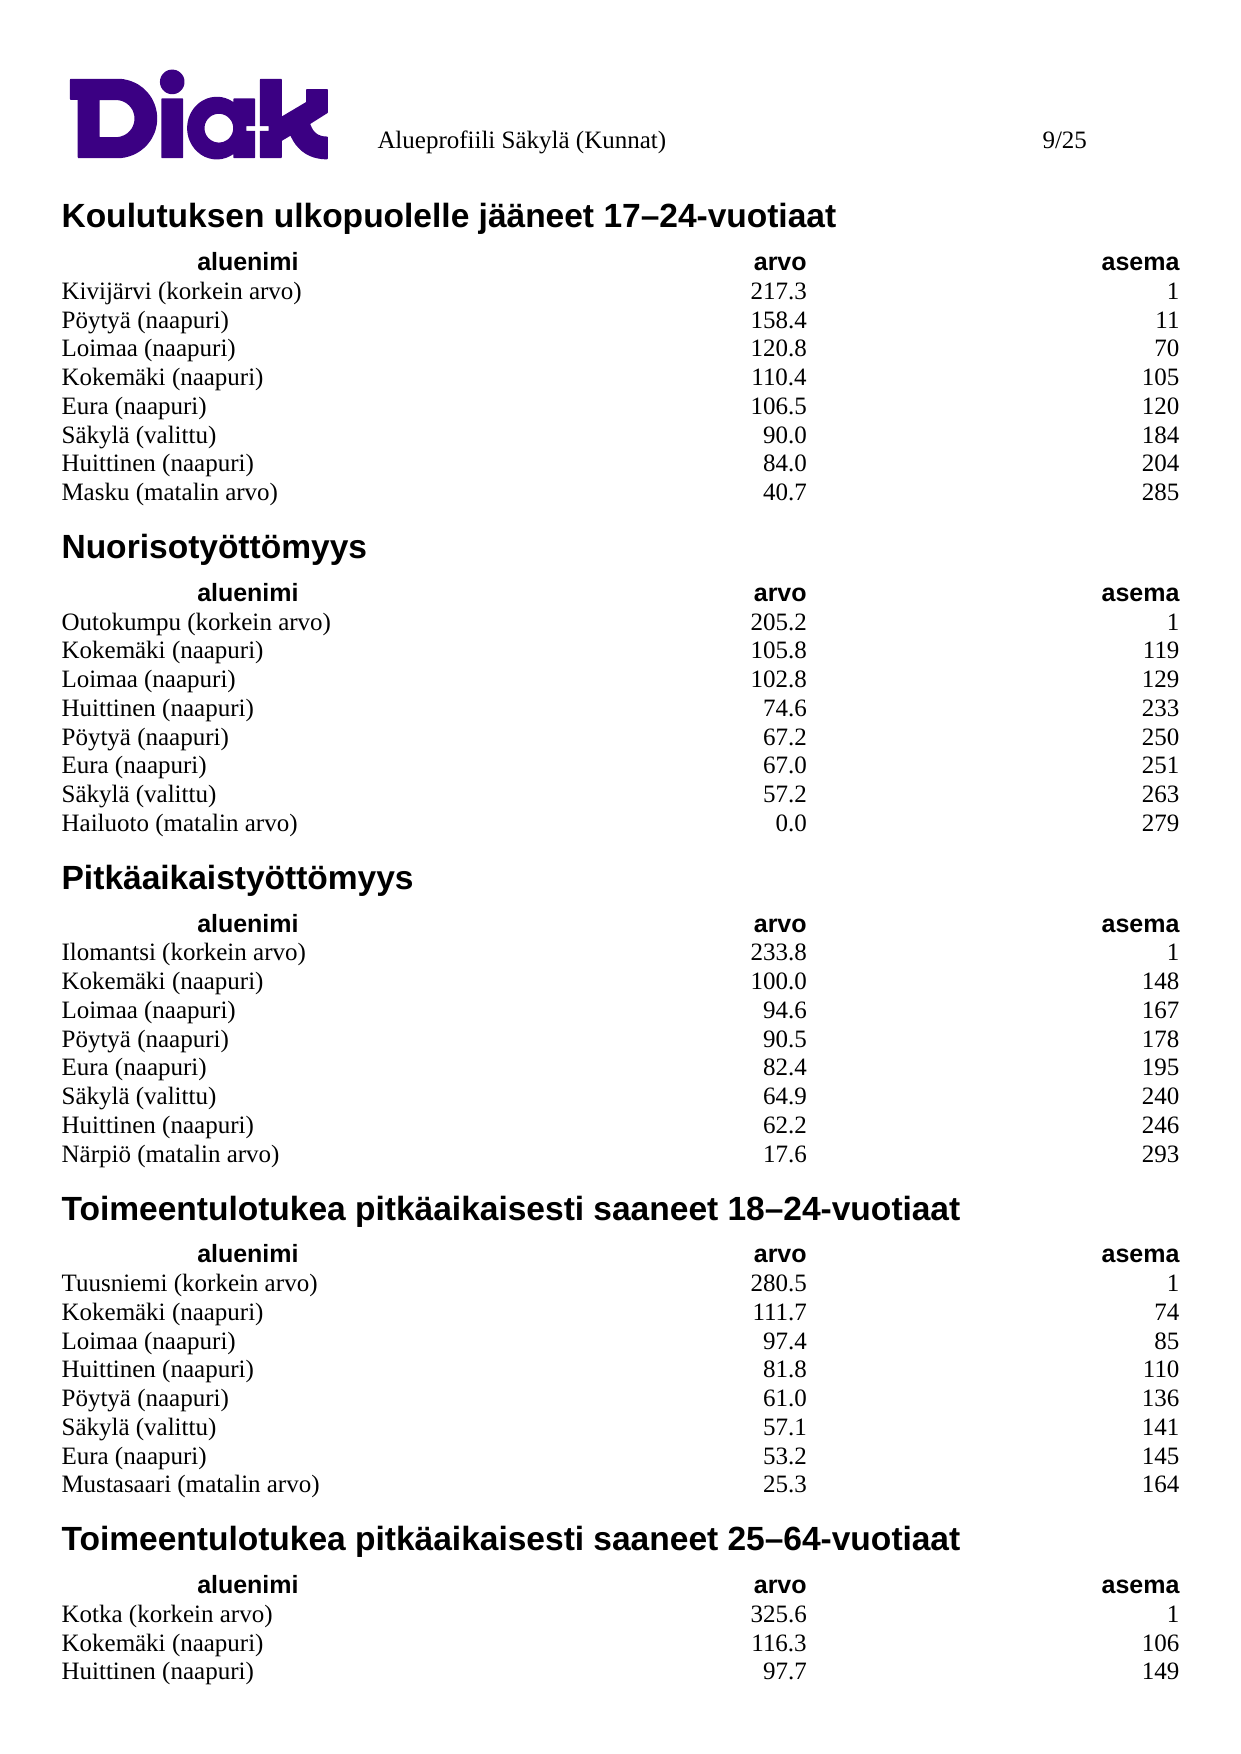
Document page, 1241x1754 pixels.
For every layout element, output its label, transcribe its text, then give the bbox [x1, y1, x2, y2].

table_cell 217.3 [434, 276, 806, 305]
table_cell 94.6 [434, 995, 806, 1024]
table_cell 97.7 [434, 1656, 806, 1685]
table_cell 97.4 [434, 1326, 806, 1354]
table_cell 149 [806, 1656, 1179, 1685]
table_cell 280.5 [434, 1268, 806, 1297]
table_cell Säkylä (valittu) [61, 420, 434, 448]
table_cell 1 [806, 938, 1179, 966]
table_cell Närpiö (matalin arvo) [61, 1139, 434, 1167]
subtitle Koulutuksen ulkopuolelle jääneet 17–24-vuotiaat [61, 196, 1179, 235]
table_cell Loimaa (naapuri) [61, 1326, 434, 1354]
table_cell Eura (naapuri) [61, 751, 434, 779]
table_cell Kivijärvi (korkein arvo) [61, 276, 434, 305]
table_header arvo [434, 578, 806, 607]
table_cell 100.0 [434, 966, 806, 995]
table_cell 263 [806, 779, 1179, 808]
subtitle Toimeentulotukea pitkäaikaisesti saaneet 25–64-vuotiaat [61, 1519, 1179, 1558]
table_header aluenimi [61, 1570, 434, 1599]
table_cell 106 [806, 1628, 1179, 1656]
table_cell 184 [806, 420, 1179, 448]
table_cell Pöytyä (naapuri) [61, 1383, 434, 1412]
table_cell 251 [806, 751, 1179, 779]
table_header aluenimi [61, 578, 434, 607]
table_cell 90.5 [434, 1024, 806, 1052]
table_cell 25.3 [434, 1470, 806, 1498]
table_cell Kokemäki (naapuri) [61, 1628, 434, 1656]
table_cell 167 [806, 995, 1179, 1024]
table_cell Huittinen (naapuri) [61, 1355, 434, 1383]
table_cell 325.6 [434, 1599, 806, 1628]
table_cell 279 [806, 808, 1179, 837]
table_header asema [806, 578, 1179, 607]
table_cell Kokemäki (naapuri) [61, 1297, 434, 1326]
table_cell 82.4 [434, 1053, 806, 1081]
table_cell 110.4 [434, 362, 806, 391]
table_cell 105.8 [434, 636, 806, 664]
table_cell Outokumpu (korkein arvo) [61, 607, 434, 636]
table_cell 61.0 [434, 1383, 806, 1412]
table_header arvo [434, 909, 806, 937]
table_cell 62.2 [434, 1110, 806, 1139]
table_cell Huittinen (naapuri) [61, 1656, 434, 1685]
table_cell 1 [806, 1599, 1179, 1628]
table_cell Säkylä (valittu) [61, 1412, 434, 1441]
table_cell 1 [806, 1268, 1179, 1297]
table_cell Pöytyä (naapuri) [61, 722, 434, 751]
table_header asema [806, 909, 1179, 937]
table_cell 57.1 [434, 1412, 806, 1441]
table_header asema [806, 247, 1179, 276]
table_cell 81.8 [434, 1355, 806, 1383]
table_cell 233.8 [434, 938, 806, 966]
table_header arvo [434, 1570, 806, 1599]
table_cell 67.0 [434, 751, 806, 779]
table_cell 110 [806, 1355, 1179, 1383]
table_cell 233 [806, 693, 1179, 722]
table_cell 119 [806, 636, 1179, 664]
table_cell 90.0 [434, 420, 806, 448]
table_cell 204 [806, 449, 1179, 477]
table_cell Pöytyä (naapuri) [61, 1024, 434, 1052]
table_cell 116.3 [434, 1628, 806, 1656]
table_cell Ilomantsi (korkein arvo) [61, 938, 434, 966]
table_cell Huittinen (naapuri) [61, 693, 434, 722]
table_cell 70 [806, 334, 1179, 362]
table_cell Loimaa (naapuri) [61, 664, 434, 693]
table_header asema [806, 1240, 1179, 1268]
table_cell 74.6 [434, 693, 806, 722]
table_cell 17.6 [434, 1139, 806, 1167]
table_cell 64.9 [434, 1081, 806, 1110]
table_cell 250 [806, 722, 1179, 751]
table_cell Pöytyä (naapuri) [61, 305, 434, 333]
table_cell Loimaa (naapuri) [61, 995, 434, 1024]
table_header aluenimi [61, 247, 434, 276]
table_cell 145 [806, 1441, 1179, 1469]
table_cell 293 [806, 1139, 1179, 1167]
table_cell 148 [806, 966, 1179, 995]
table_cell 105 [806, 362, 1179, 391]
table_cell Eura (naapuri) [61, 391, 434, 420]
subtitle Nuorisotyöttömyys [61, 527, 1179, 566]
table_cell 57.2 [434, 779, 806, 808]
table_cell 67.2 [434, 722, 806, 751]
table_cell Masku (matalin arvo) [61, 477, 434, 506]
table_cell 85 [806, 1326, 1179, 1354]
table_cell 246 [806, 1110, 1179, 1139]
table_cell 40.7 [434, 477, 806, 506]
table_cell 240 [806, 1081, 1179, 1110]
table_cell Eura (naapuri) [61, 1441, 434, 1469]
table_cell 11 [806, 305, 1179, 333]
table_cell Kokemäki (naapuri) [61, 966, 434, 995]
table_cell 120 [806, 391, 1179, 420]
table_cell Huittinen (naapuri) [61, 449, 434, 477]
table_cell Säkylä (valittu) [61, 1081, 434, 1110]
table_cell 74 [806, 1297, 1179, 1326]
table_cell 164 [806, 1470, 1179, 1498]
table_cell Kotka (korkein arvo) [61, 1599, 434, 1628]
table_header arvo [434, 1240, 806, 1268]
table_cell 0.0 [434, 808, 806, 837]
subtitle Pitkäaikaistyöttömyys [61, 858, 1179, 896]
table_header arvo [434, 247, 806, 276]
table_cell 285 [806, 477, 1179, 506]
table_cell 84.0 [434, 449, 806, 477]
table_header asema [806, 1570, 1179, 1599]
table_cell 102.8 [434, 664, 806, 693]
table_cell 129 [806, 664, 1179, 693]
table_cell 136 [806, 1383, 1179, 1412]
table_cell Eura (naapuri) [61, 1053, 434, 1081]
table_cell Hailuoto (matalin arvo) [61, 808, 434, 837]
subtitle Toimeentulotukea pitkäaikaisesti saaneet 18–24-vuotiaat [61, 1188, 1179, 1227]
table_cell Säkylä (valittu) [61, 779, 434, 808]
table_cell Mustasaari (matalin arvo) [61, 1470, 434, 1498]
table_cell Tuusniemi (korkein arvo) [61, 1268, 434, 1297]
table_header aluenimi [61, 1240, 434, 1268]
table_cell 120.8 [434, 334, 806, 362]
table_header aluenimi [61, 909, 434, 937]
table_cell 1 [806, 607, 1179, 636]
table_cell Kokemäki (naapuri) [61, 636, 434, 664]
table_cell 53.2 [434, 1441, 806, 1469]
table_cell 205.2 [434, 607, 806, 636]
table_cell 111.7 [434, 1297, 806, 1326]
table_cell 195 [806, 1053, 1179, 1081]
table_cell Kokemäki (naapuri) [61, 362, 434, 391]
table_cell Huittinen (naapuri) [61, 1110, 434, 1139]
table_cell 158.4 [434, 305, 806, 333]
table_cell 1 [806, 276, 1179, 305]
table_cell 106.5 [434, 391, 806, 420]
table_cell Loimaa (naapuri) [61, 334, 434, 362]
table_cell 178 [806, 1024, 1179, 1052]
table_cell 141 [806, 1412, 1179, 1441]
